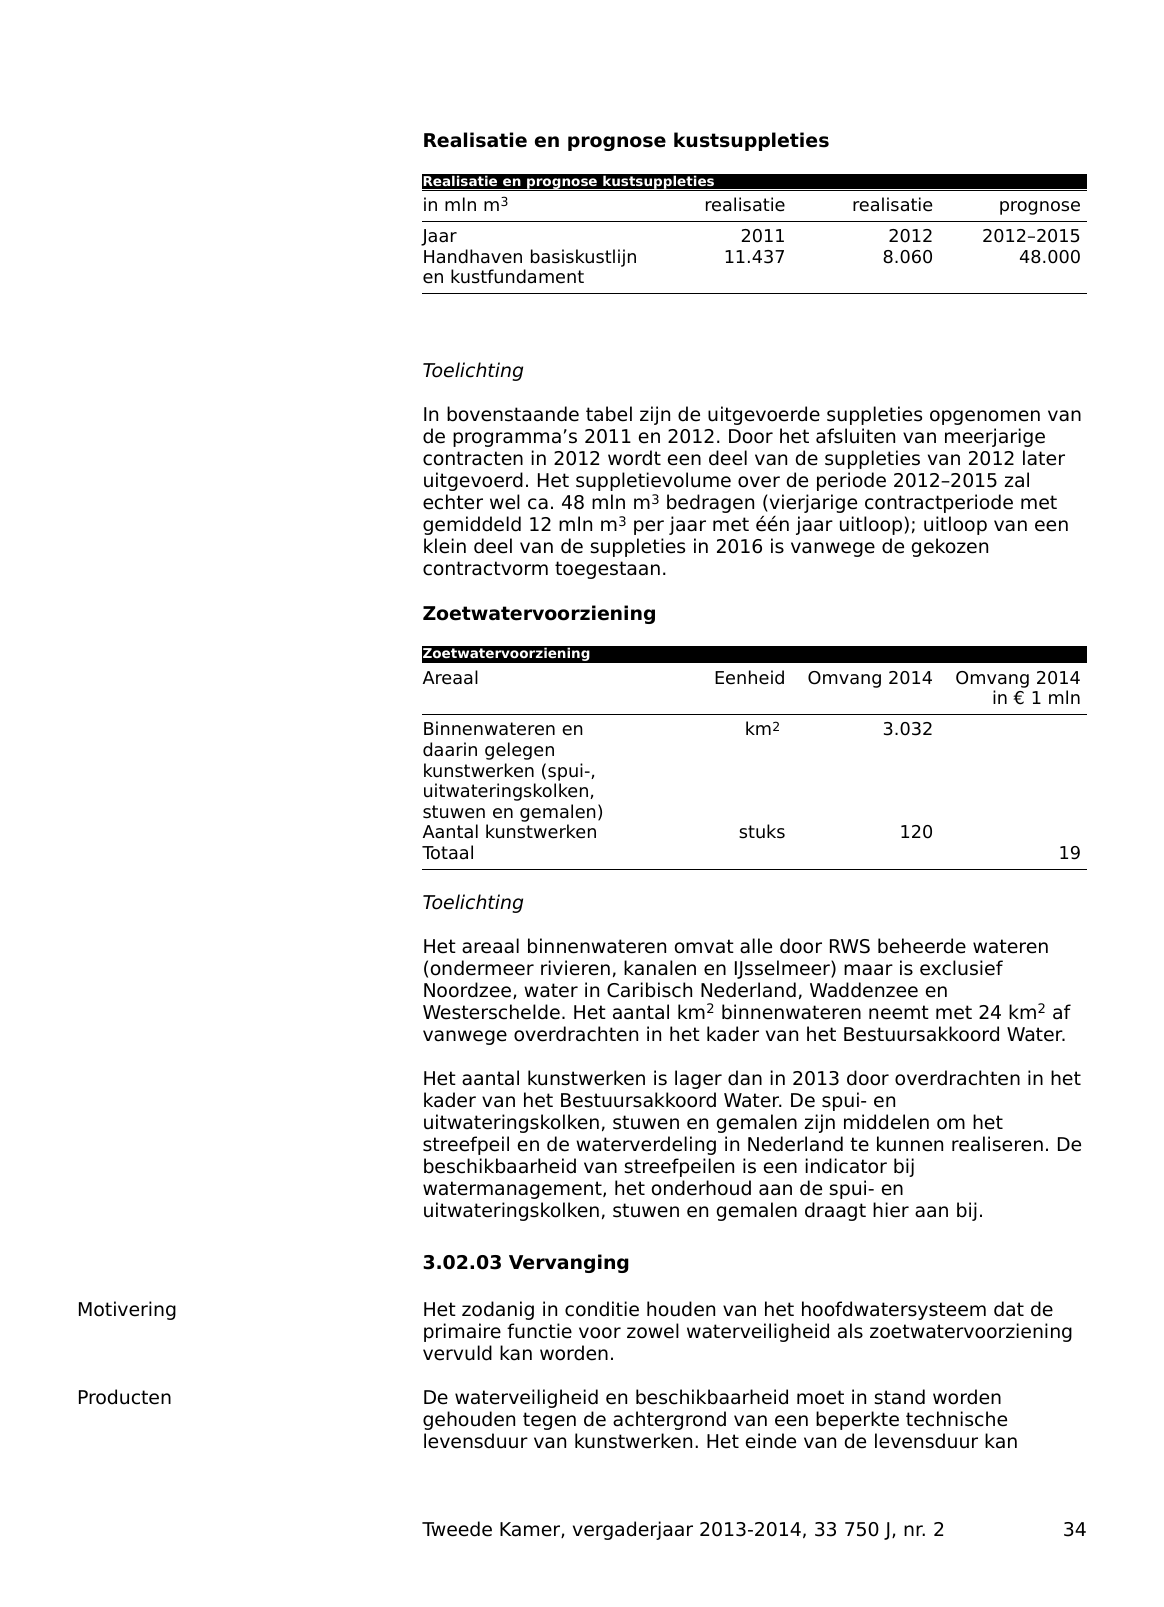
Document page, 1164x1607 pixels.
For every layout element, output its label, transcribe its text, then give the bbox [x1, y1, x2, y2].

table_cell Eenheid [644, 663, 791, 714]
table_header Zoetwatervoorziening [422, 646, 1087, 662]
table_cell realisatie [644, 191, 791, 221]
text In bovenstaande tabel zijn de uitgevoerde suppleties opgenomen van de programma’s 2011 en 2012. Door het afsluiten van meerjarige contracten in 2012 wordt een deel van de suppleties van 2012 later uitgevoerd. Het suppletievolume over de periode 2012–2015 zal echter wel ca. 48 mln m3 bedragen (vierjarige contractperiode met gemiddeld 12 mln m3 per jaar met één jaar uitloop); uitloop van een klein deel van de suppleties in 2016 is vanwege de gekozen contractvorm toegestaan. [422, 404, 1087, 580]
table_cell [939, 823, 1087, 843]
table_cell Aantal kunstwerken [422, 823, 644, 843]
table_cell 2011 [644, 222, 791, 247]
table_cell Jaar [422, 222, 644, 247]
table_cell Omvang 2014 in € 1 mln [939, 663, 1087, 714]
table_cell 2012–2015 [939, 222, 1087, 247]
text Producten [77, 1387, 399, 1409]
table_cell 19 [939, 843, 1087, 868]
text Motivering [77, 1299, 399, 1321]
table_cell stuks [644, 823, 791, 843]
table_cell 48.000 [939, 247, 1087, 293]
table_cell 11.437 [644, 247, 791, 293]
subtitle Realisatie en prognose kustsuppleties [422, 130, 1087, 152]
table_cell [791, 843, 939, 868]
table_cell prognose [939, 191, 1087, 221]
subtitle Toelichting [422, 892, 1087, 914]
subtitle 3.02.03 Vervanging [422, 1252, 1087, 1274]
table_cell 120 [791, 823, 939, 843]
table_cell realisatie [791, 191, 939, 221]
table_cell Areaal [422, 663, 644, 714]
text De waterveiligheid en beschikbaarheid moet in stand worden gehouden tegen de achtergrond van een beperkte technische levensduur van kunstwerken. Het einde van de levensduur kan [422, 1387, 1087, 1453]
table_cell Totaal [422, 843, 644, 868]
table_cell 2012 [791, 222, 939, 247]
table_cell 3.032 [791, 715, 939, 822]
table_cell Handhaven basiskustlijn en kustfundament [422, 247, 644, 293]
text Het zodanig in conditie houden van het hoofdwatersysteem dat de primaire functie voor zowel waterveiligheid als zoetwatervoorziening vervuld kan worden. [422, 1299, 1087, 1365]
table_cell Binnenwateren en daarin gelegen kunstwerken (spui-, uitwateringskolken, stuwen en gemalen) [422, 715, 644, 822]
table_header Realisatie en prognose kustsuppleties [422, 174, 1087, 189]
table_cell in mln m3 [422, 191, 644, 221]
table_cell [644, 843, 791, 868]
table_cell [939, 715, 1087, 822]
subtitle Zoetwatervoorziening [422, 602, 1087, 624]
table_cell 8.060 [791, 247, 939, 293]
table_cell km2 [644, 715, 791, 822]
subtitle Toelichting [422, 360, 1087, 382]
text Het aantal kunstwerken is lager dan in 2013 door overdrachten in het kader van het Bestuursakkoord Water. De spui- en uitwateringskolken, stuwen en gemalen zijn middelen om het streefpeil en de waterverdeling in Nederland te kunnen realiseren. De beschikbaarheid van streefpeilen is een indicator bij watermanagement, het onderhoud aan de spui- en uitwateringskolken, stuwen en gemalen draagt hier aan bij. [422, 1068, 1087, 1222]
text Het areaal binnenwateren omvat alle door RWS beheerde wateren (ondermeer rivieren, kanalen en IJsselmeer) maar is exclusief Noordzee, water in Caribisch Nederland, Waddenzee en Westerschelde. Het aantal km2 binnenwateren neemt met 24 km2 af vanwege overdrachten in het kader van het Bestuursakkoord Water. [422, 936, 1087, 1046]
table_cell Omvang 2014 [791, 663, 939, 714]
